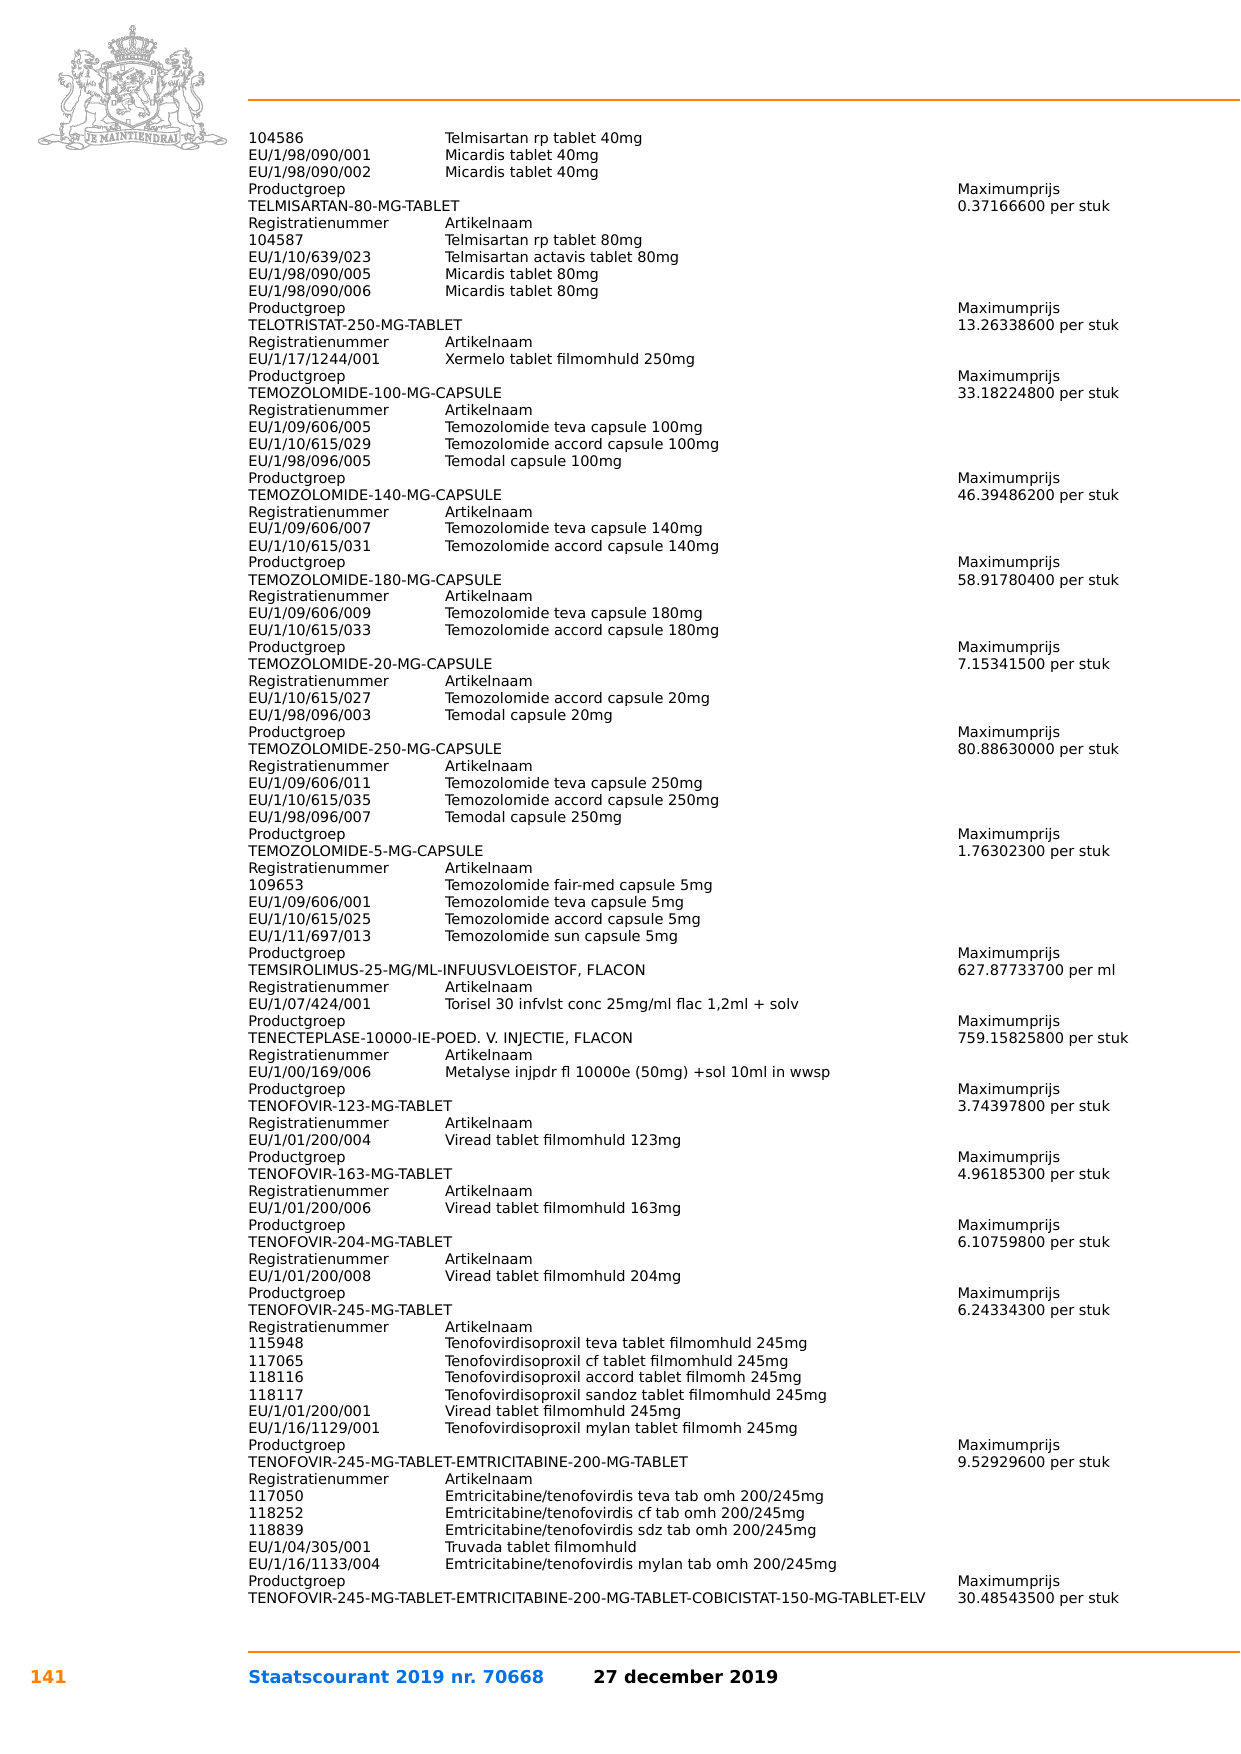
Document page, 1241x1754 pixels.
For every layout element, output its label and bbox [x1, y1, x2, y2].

picture [38, 25, 227, 150]
